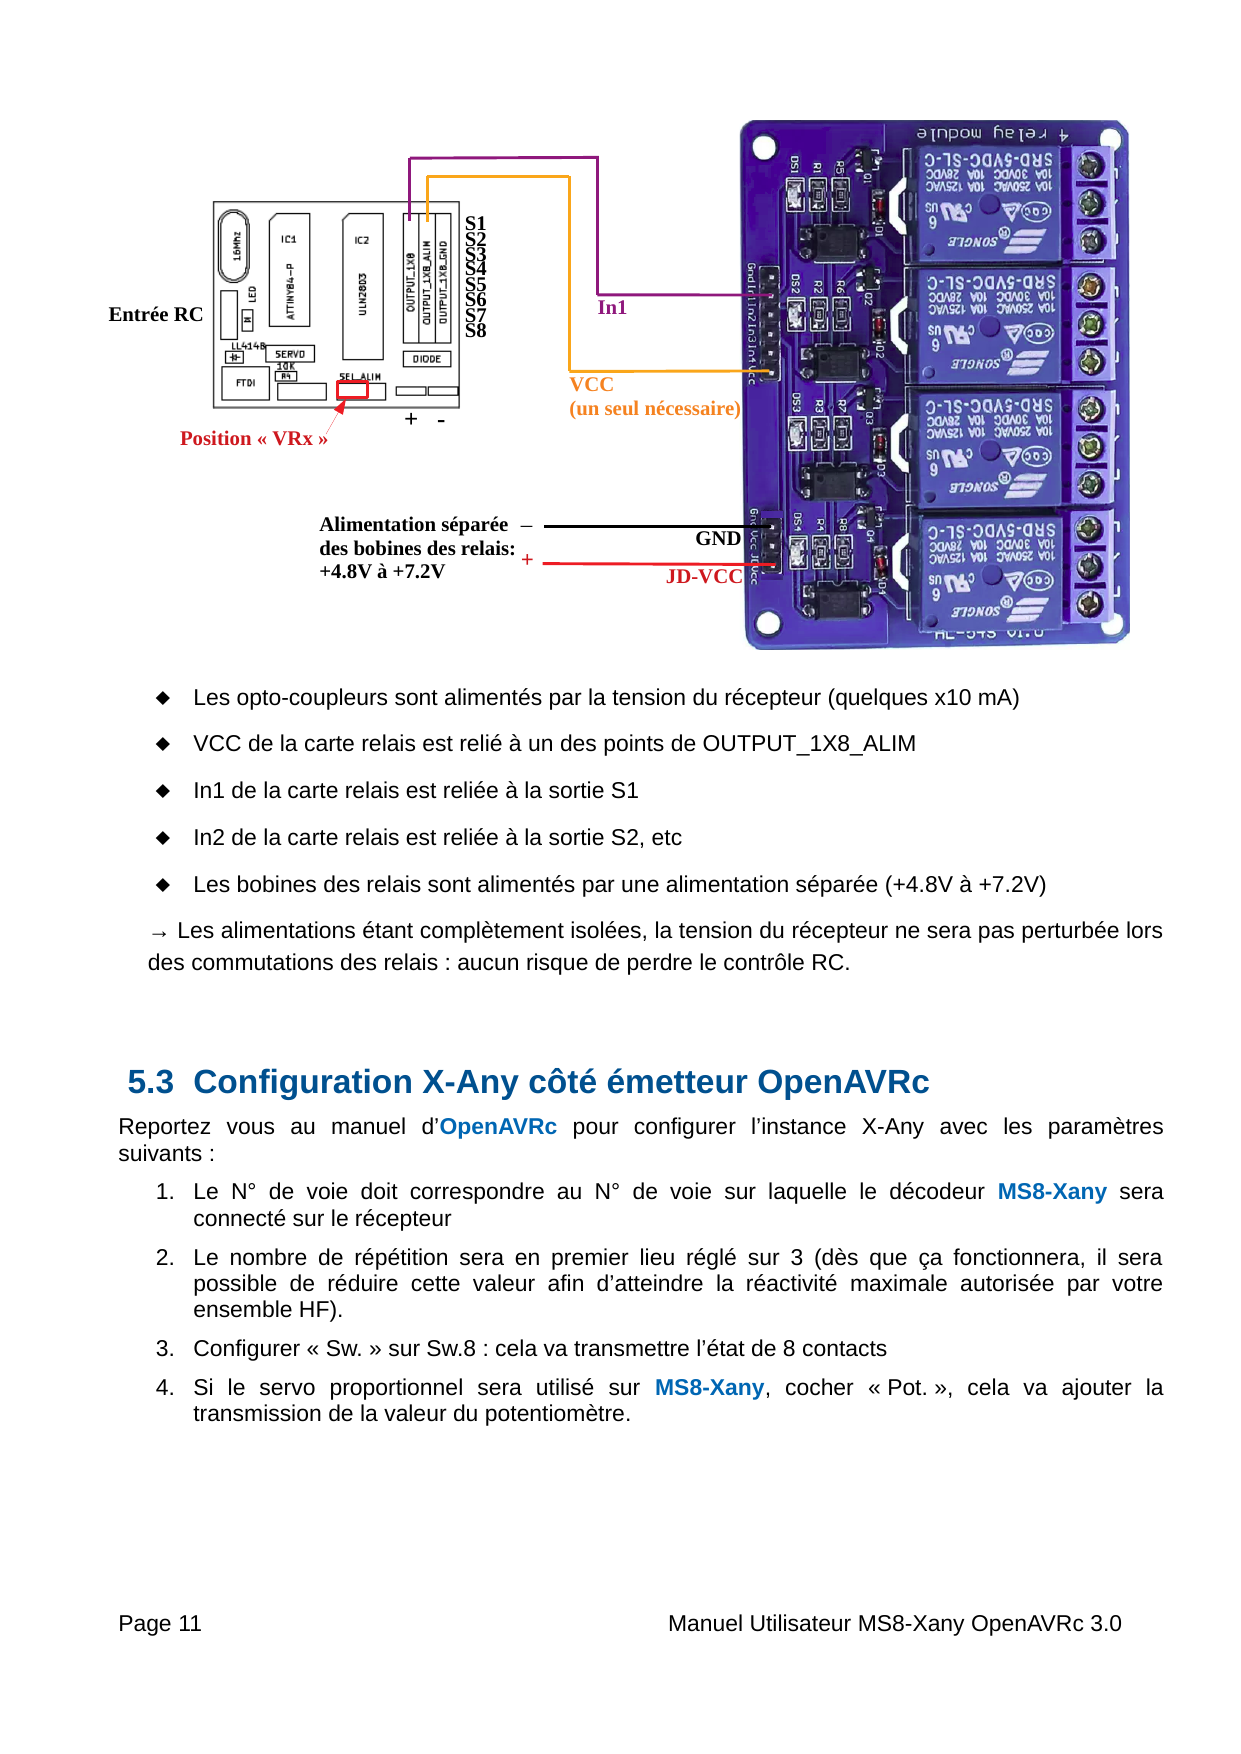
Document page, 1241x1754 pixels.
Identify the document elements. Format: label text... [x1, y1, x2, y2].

list Le nombre de répétition sera en premier lieu réglé sur 3 (dès que ça fonctionnera, il sera possible de réduire cette valeur afin d’atteindre la réactivité maximale autorisée par votre ensemble HF). [156, 1243, 1164, 1323]
picture [339, 383, 366, 396]
list Le N° de voie doit correspondre au N° de voie sur laquelle le décodeur MS8-Xany sera connecté sur le récepteur [156, 1178, 1164, 1231]
list Configurer « Sw. » sur Sw.8 : cela va transmettre l’état de 8 contacts [156, 1335, 1164, 1361]
subtitle Configuration X-Any côté émetteur OpenAVRc [118, 1062, 1164, 1101]
text Reportez vous au manuel d’OpenAVRc pour configurer l’instance X-Any avec les paramètres suivants : [118, 1113, 1164, 1166]
text → Les alimentations étant complètement isolées, la tension du récepteur ne sera pas perturbée lors des commutations des relais : aucun risque de perdre le contrôle RC. [118, 917, 1164, 975]
list Si le servo proportionnel sera utilisé sur MS8-Xany, cocher « Pot. », cela va ajouter la transmission de la valeur du potentiomètre. [156, 1374, 1164, 1427]
list Les bobines des relais sont alimentés par une alimentation séparée (+4.8V à +7.2V) [156, 871, 1164, 897]
list Les opto-coupleurs sont alimentés par la tension du récepteur (quelques x10 mA) [156, 683, 1164, 710]
picture [739, 120, 1130, 650]
list In2 de la carte relais est reliée à la sortie S2, etc [156, 824, 1164, 851]
list In1 de la carte relais est reliée à la sortie S1 [156, 777, 1164, 804]
list VCC de la carte relais est relié à un des points de OUTPUT_1X8_ALIM [156, 730, 1164, 757]
picture [212, 200, 461, 409]
